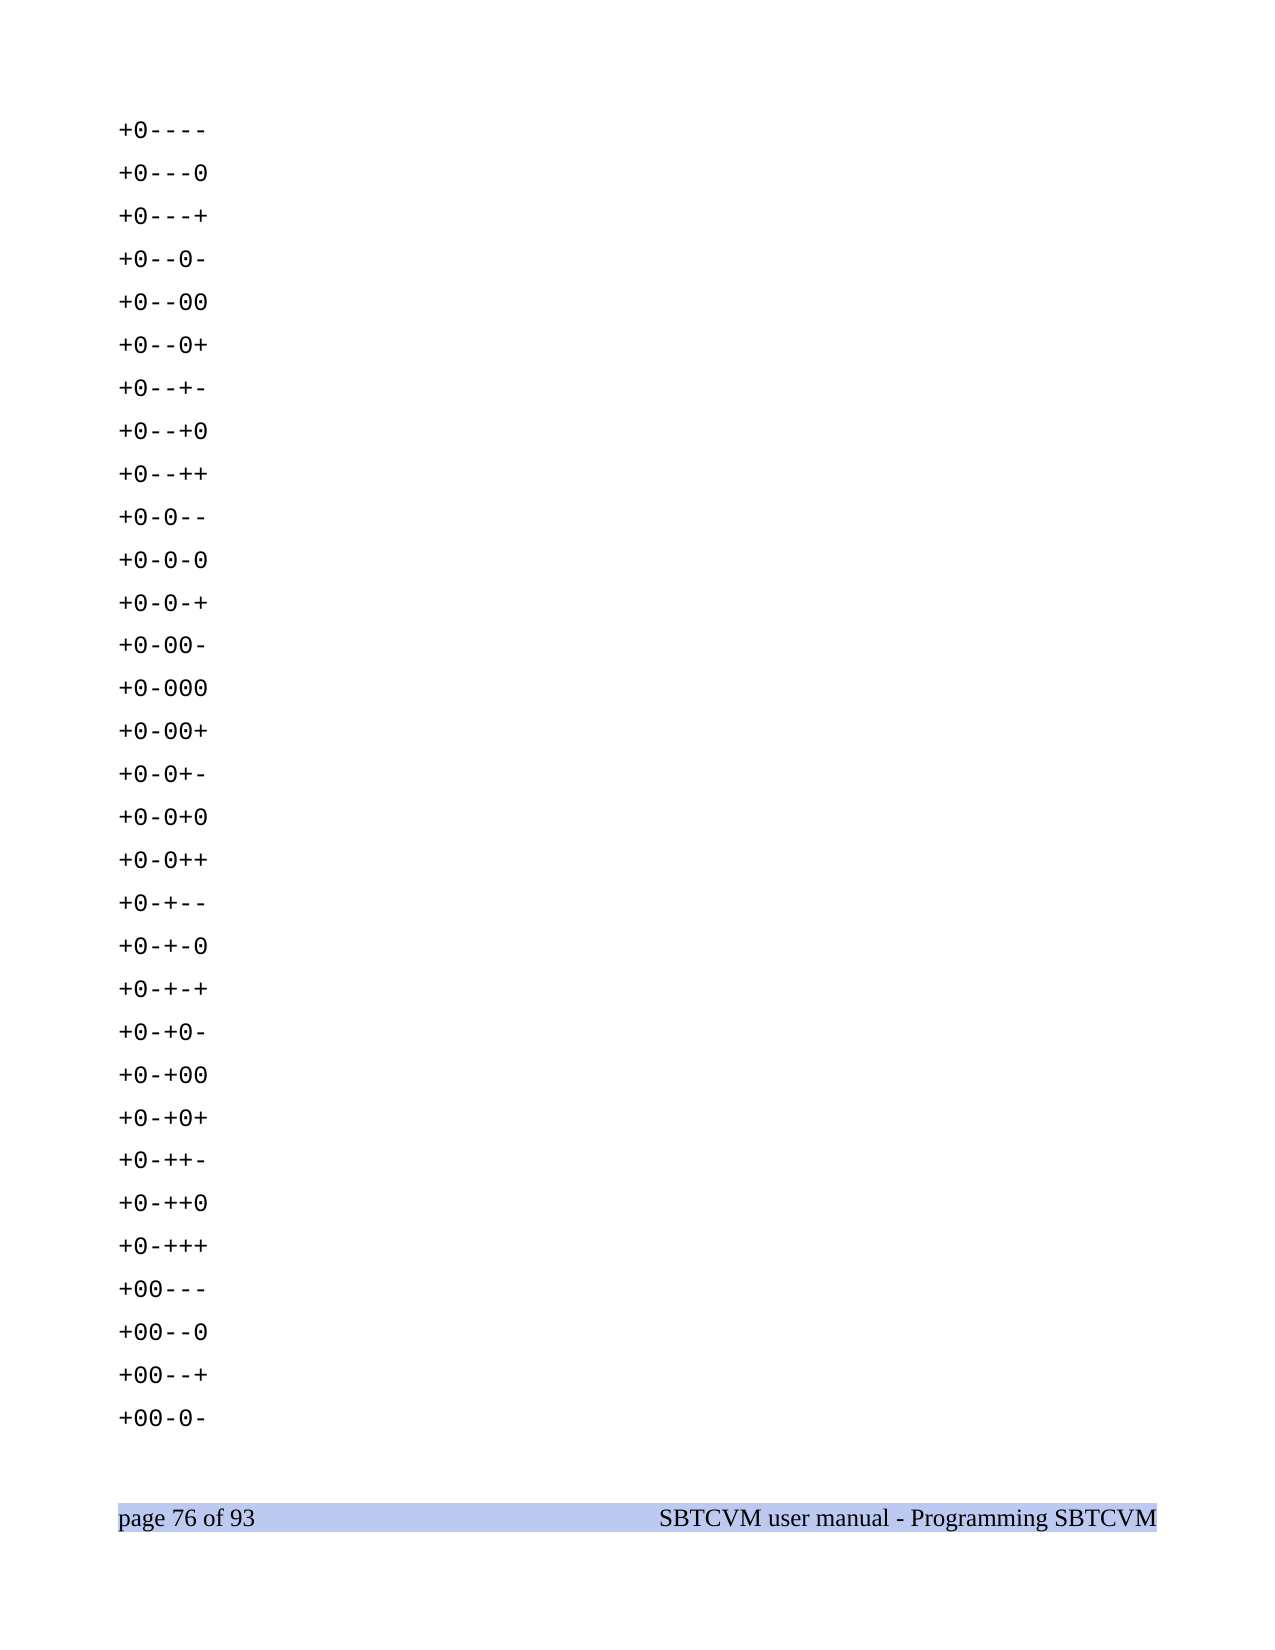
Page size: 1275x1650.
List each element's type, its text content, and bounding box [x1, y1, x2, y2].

text +00--0 [118, 1320, 1157, 1348]
text +0-++0 [118, 1191, 1157, 1219]
text +0-+0+ [118, 1105, 1157, 1133]
text +0---0 [118, 161, 1157, 189]
text +0-000 [118, 676, 1157, 704]
text +0--+0 [118, 418, 1157, 447]
text +00-0- [118, 1406, 1157, 1434]
text +0-+++ [118, 1234, 1157, 1262]
text +00--+ [118, 1363, 1157, 1391]
text +0--00 [118, 290, 1157, 318]
text +0---+ [118, 204, 1157, 232]
text +0-+00 [118, 1062, 1157, 1091]
text +0-+-- [118, 891, 1157, 919]
text +0-0-- [118, 504, 1157, 533]
text +0---- [118, 118, 1157, 146]
text +0-0++ [118, 848, 1157, 876]
text +0-+-+ [118, 976, 1157, 1005]
text +0--++ [118, 461, 1157, 490]
text +0-0+- [118, 762, 1157, 790]
text +0--+- [118, 376, 1157, 404]
text +0-+0- [118, 1019, 1157, 1048]
text +0--0- [118, 247, 1157, 275]
text +0-++- [118, 1148, 1157, 1176]
text +0-0-0 [118, 547, 1157, 576]
text +0--0+ [118, 333, 1157, 361]
text +0-00+ [118, 719, 1157, 747]
text +00--- [118, 1277, 1157, 1305]
text +0-+-0 [118, 933, 1157, 962]
text +0-0+0 [118, 805, 1157, 833]
text +0-0-+ [118, 590, 1157, 618]
text +0-00- [118, 633, 1157, 661]
